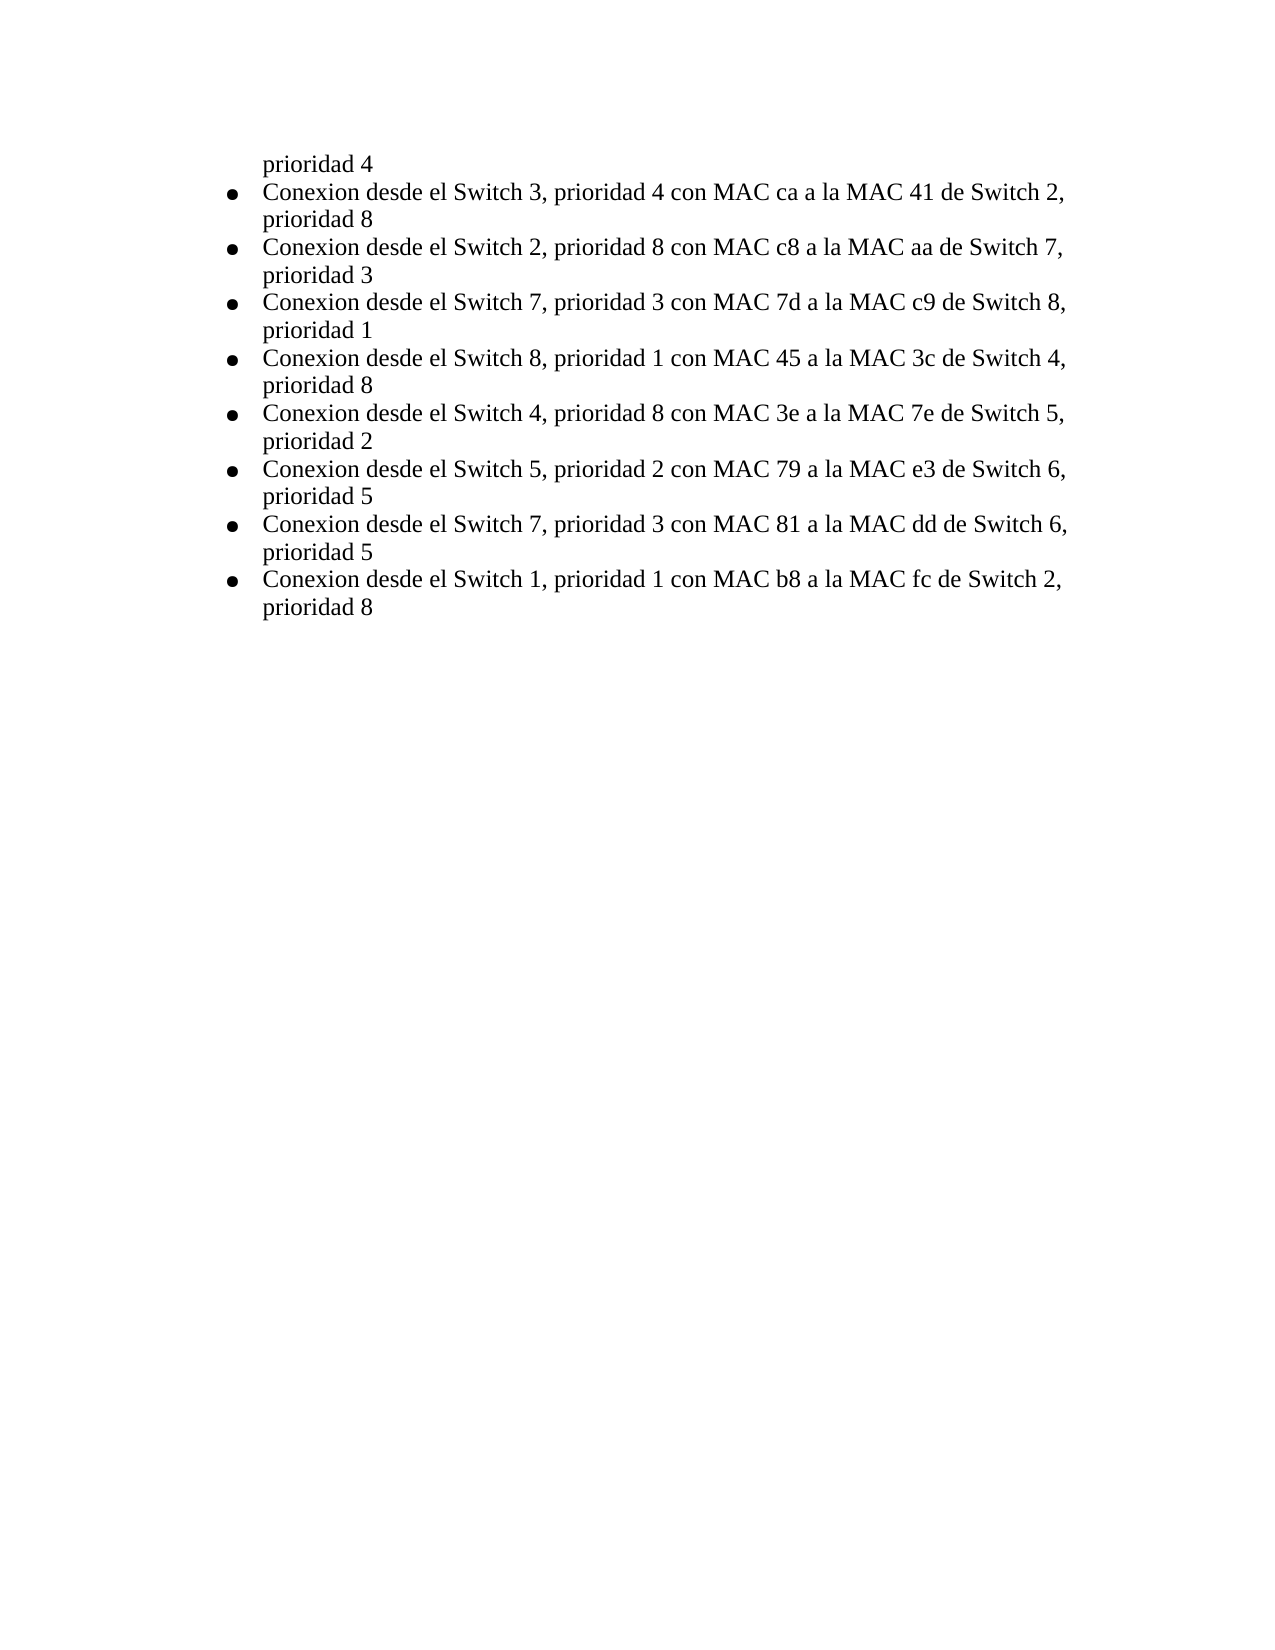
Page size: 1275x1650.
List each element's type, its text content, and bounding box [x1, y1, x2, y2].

list Conexion desde el Switch 1, prioridad 1 con MAC b8 a la MAC fc de Switch 2, prioridad 8 [225, 566, 1087, 621]
list Conexion desde el Switch 7, prioridad 3 con MAC 81 a la MAC dd de Switch 6, prioridad 5 [225, 510, 1087, 566]
list Conexion desde el Switch 5, prioridad 2 con MAC 79 a la MAC e3 de Switch 6, prioridad 5 [225, 455, 1087, 510]
list prioridad 4 [225, 150, 1087, 178]
list Conexion desde el Switch 8, prioridad 1 con MAC 45 a la MAC 3c de Switch 4, prioridad 8 [225, 344, 1087, 399]
list Conexion desde el Switch 3, prioridad 4 con MAC ca a la MAC 41 de Switch 2, prioridad 8 [225, 178, 1087, 233]
list Conexion desde el Switch 7, prioridad 3 con MAC 7d a la MAC c9 de Switch 8, prioridad 1 [225, 288, 1087, 344]
list Conexion desde el Switch 4, prioridad 8 con MAC 3e a la MAC 7e de Switch 5, prioridad 2 [225, 399, 1087, 455]
list Conexion desde el Switch 2, prioridad 8 con MAC c8 a la MAC aa de Switch 7, prioridad 3 [225, 233, 1087, 288]
